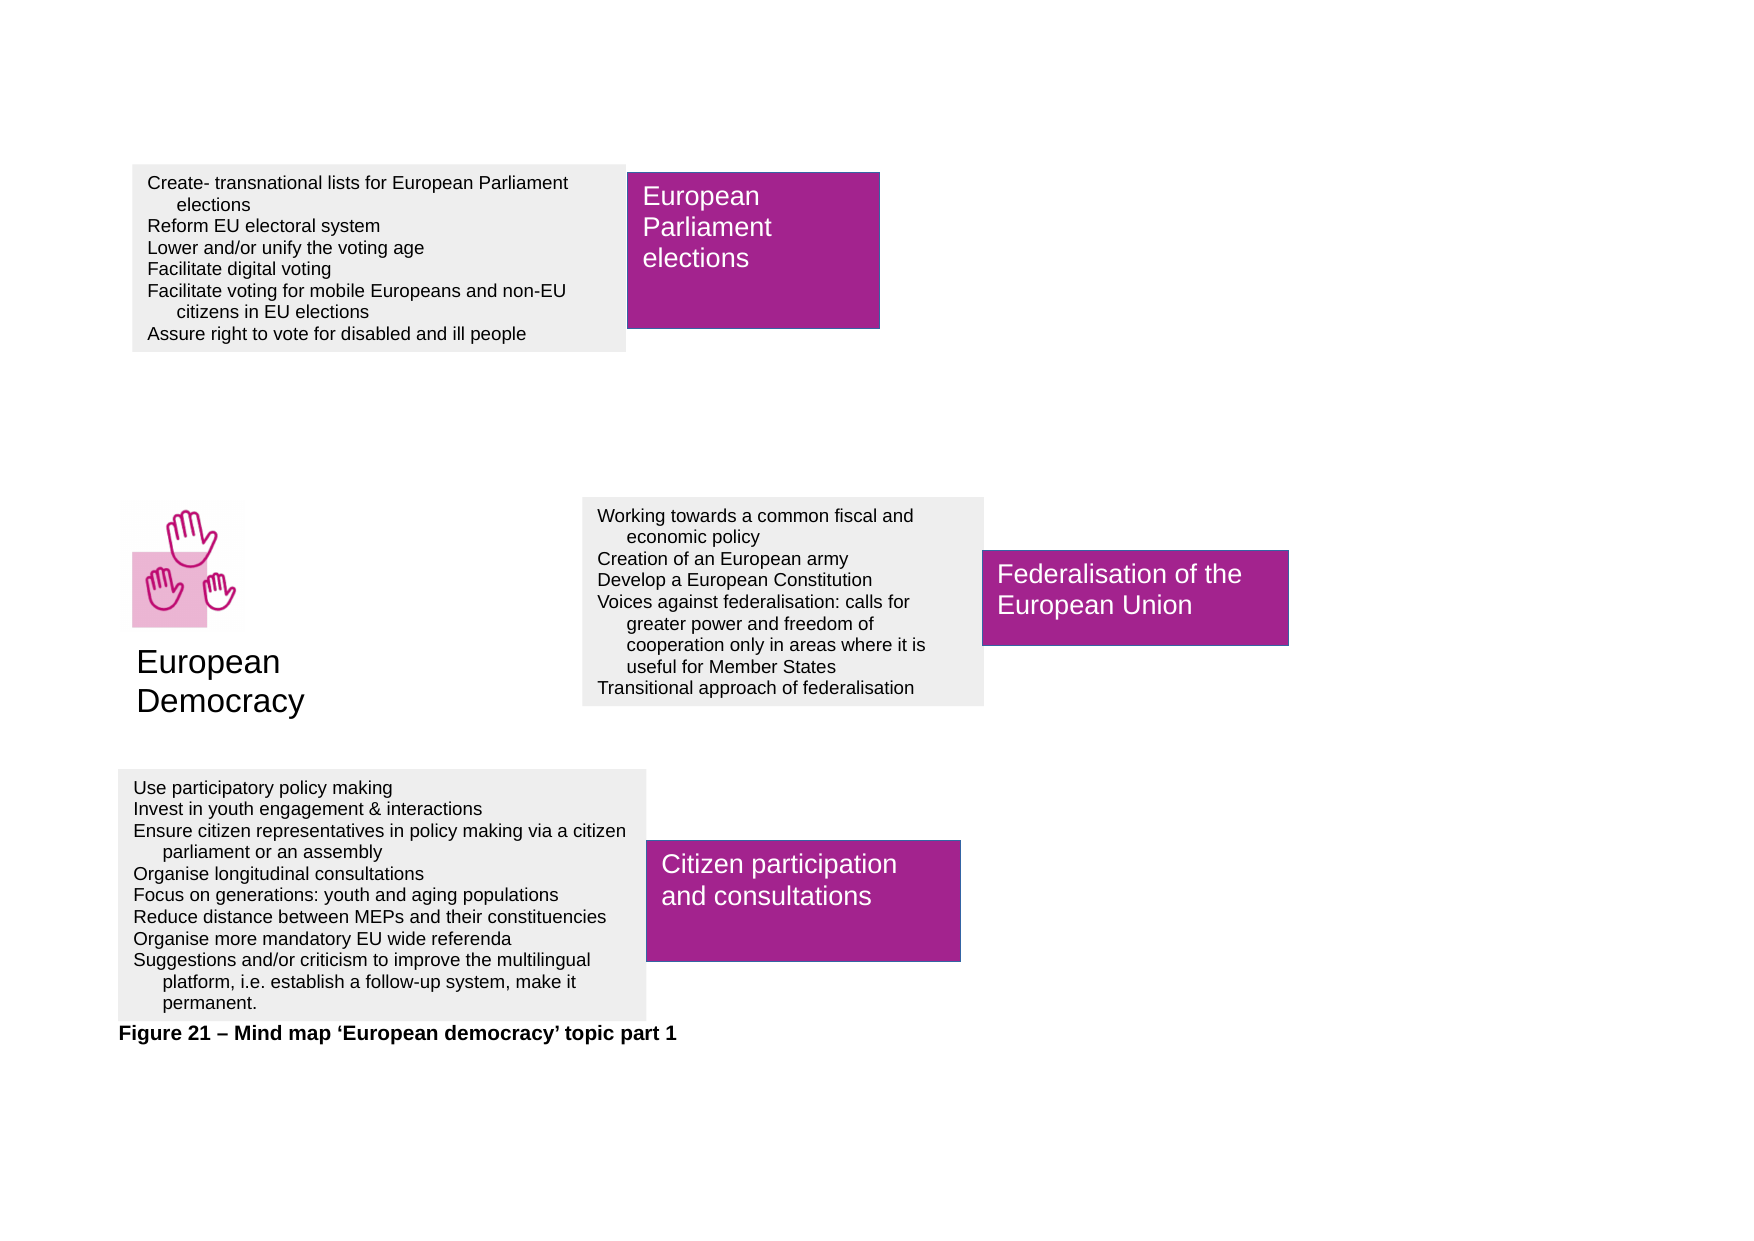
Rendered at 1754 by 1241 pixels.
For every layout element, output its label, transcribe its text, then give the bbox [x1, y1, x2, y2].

picture [120, 500, 245, 632]
text Figure 21 – Mind map ‘European democracy’ topic part 1 [118, 177, 1289, 1045]
